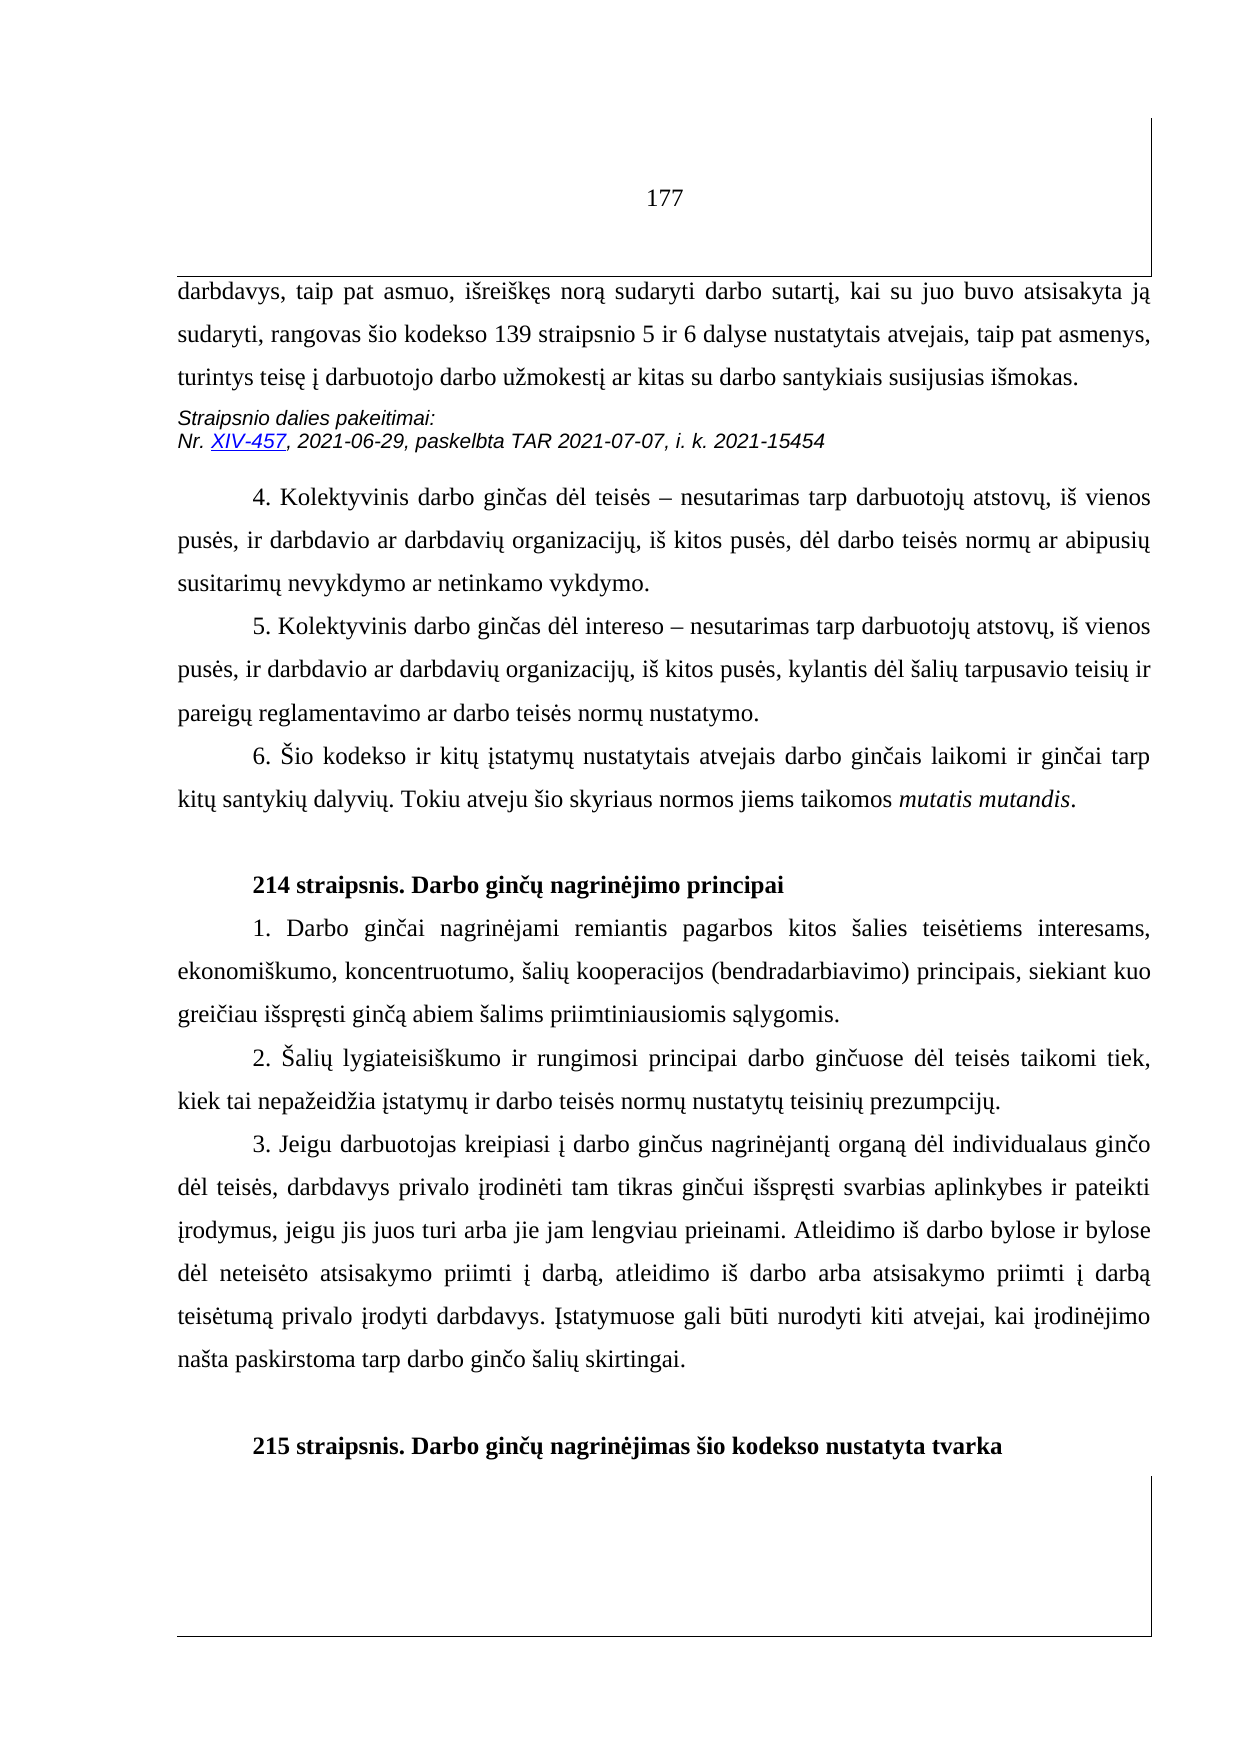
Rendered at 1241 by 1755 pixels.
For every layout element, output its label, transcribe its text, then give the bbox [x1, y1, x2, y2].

text 6. Šio kodekso ir kitų įstatymų nustatytais atvejais darbo ginčais laikomi ir ginčai tarp kitų santykių dalyvių. Tokiu atveju šio skyriaus normos jiems taikomos mutatis mutandis. [177, 741, 1152, 813]
text 1. Darbo ginčai nagrinėjami remiantis pagarbos kitos šalies teisėtiems interesams, ekonomiškumo, koncentruotumo, šalių kooperacijos (bendradarbiavimo) principais, siekiant kuo greičiau išspręsti ginčą abiem šalims priimtiniausiomis sąlygomis. [177, 913, 1152, 1028]
text 5. Kolektyvinis darbo ginčas dėl intereso – nesutarimas tarp darbuotojų atstovų, iš vienos pusės, ir darbdavio ar darbdavių organizacijų, iš kitos pusės, kylantis dėl šalių tarpusavio teisių ir pareigų reglamentavimo ar darbo teisės normų nustatymo. [177, 611, 1152, 726]
text 2. Šalių lygiateisiškumo ir rungimosi principai darbo ginčuose dėl teisės taikomi tiek, kiek tai nepažeidžia įstatymų ir darbo teisės normų nustatytų teisinių prezumpcijų. [177, 1043, 1152, 1114]
text 3. Jeigu darbuotojas kreipiasi į darbo ginčus nagrinėjantį organą dėl individualaus ginčo dėl teisės, darbdavys privalo įrodinėti tam tikras ginčui išspręsti svarbias aplinkybes ir pateikti įrodymus, jeigu jis juos turi arba jie jam lengviau prieinami. Atleidimo iš darbo bylose ir bylose dėl neteisėto atsisakymo priimti į darbą, atleidimo iš darbo arba atsisakymo priimti į darbą teisėtumą privalo įrodyti darbdavys. Įstatymuose gali būti nurodyti kiti atvejai, kai įrodinėjimo našta paskirstoma tarp darbo ginčo šalių skirtingai. [177, 1129, 1152, 1373]
subtitle 215 straipsnis. Darbo ginčų nagrinėjimas šio kodekso nustatyta tvarka [177, 1431, 1152, 1459]
text 4. Kolektyvinis darbo ginčas dėl teisės – nesutarimas tarp darbuotojų atstovų, iš vienos pusės, ir darbdavio ar darbdavių organizacijų, iš kitos pusės, dėl darbo teisės normų ar abipusių susitarimų nevykdymo ar netinkamo vykdymo. [177, 482, 1152, 597]
text Nr. XIV-457, 2021-06-29, paskelbta TAR 2021-07-07, i. k. 2021-15454 [177, 429, 1152, 453]
text Straipsnio dalies pakeitimai: [177, 405, 1152, 429]
text darbdavys, taip pat asmuo, išreiškęs norą sudaryti darbo sutartį, kai su juo buvo atsisakyta ją sudaryti, rangovas šio kodekso 139 straipsnio 5 ir 6 dalyse nustatytais atvejais, taip pat asmenys, turintys teisę į darbuotojo darbo užmokestį ar kitas su darbo santykiais susijusias išmokas. [177, 276, 1152, 391]
subtitle 214 straipsnis. Darbo ginčų nagrinėjimo principai [177, 870, 1152, 899]
